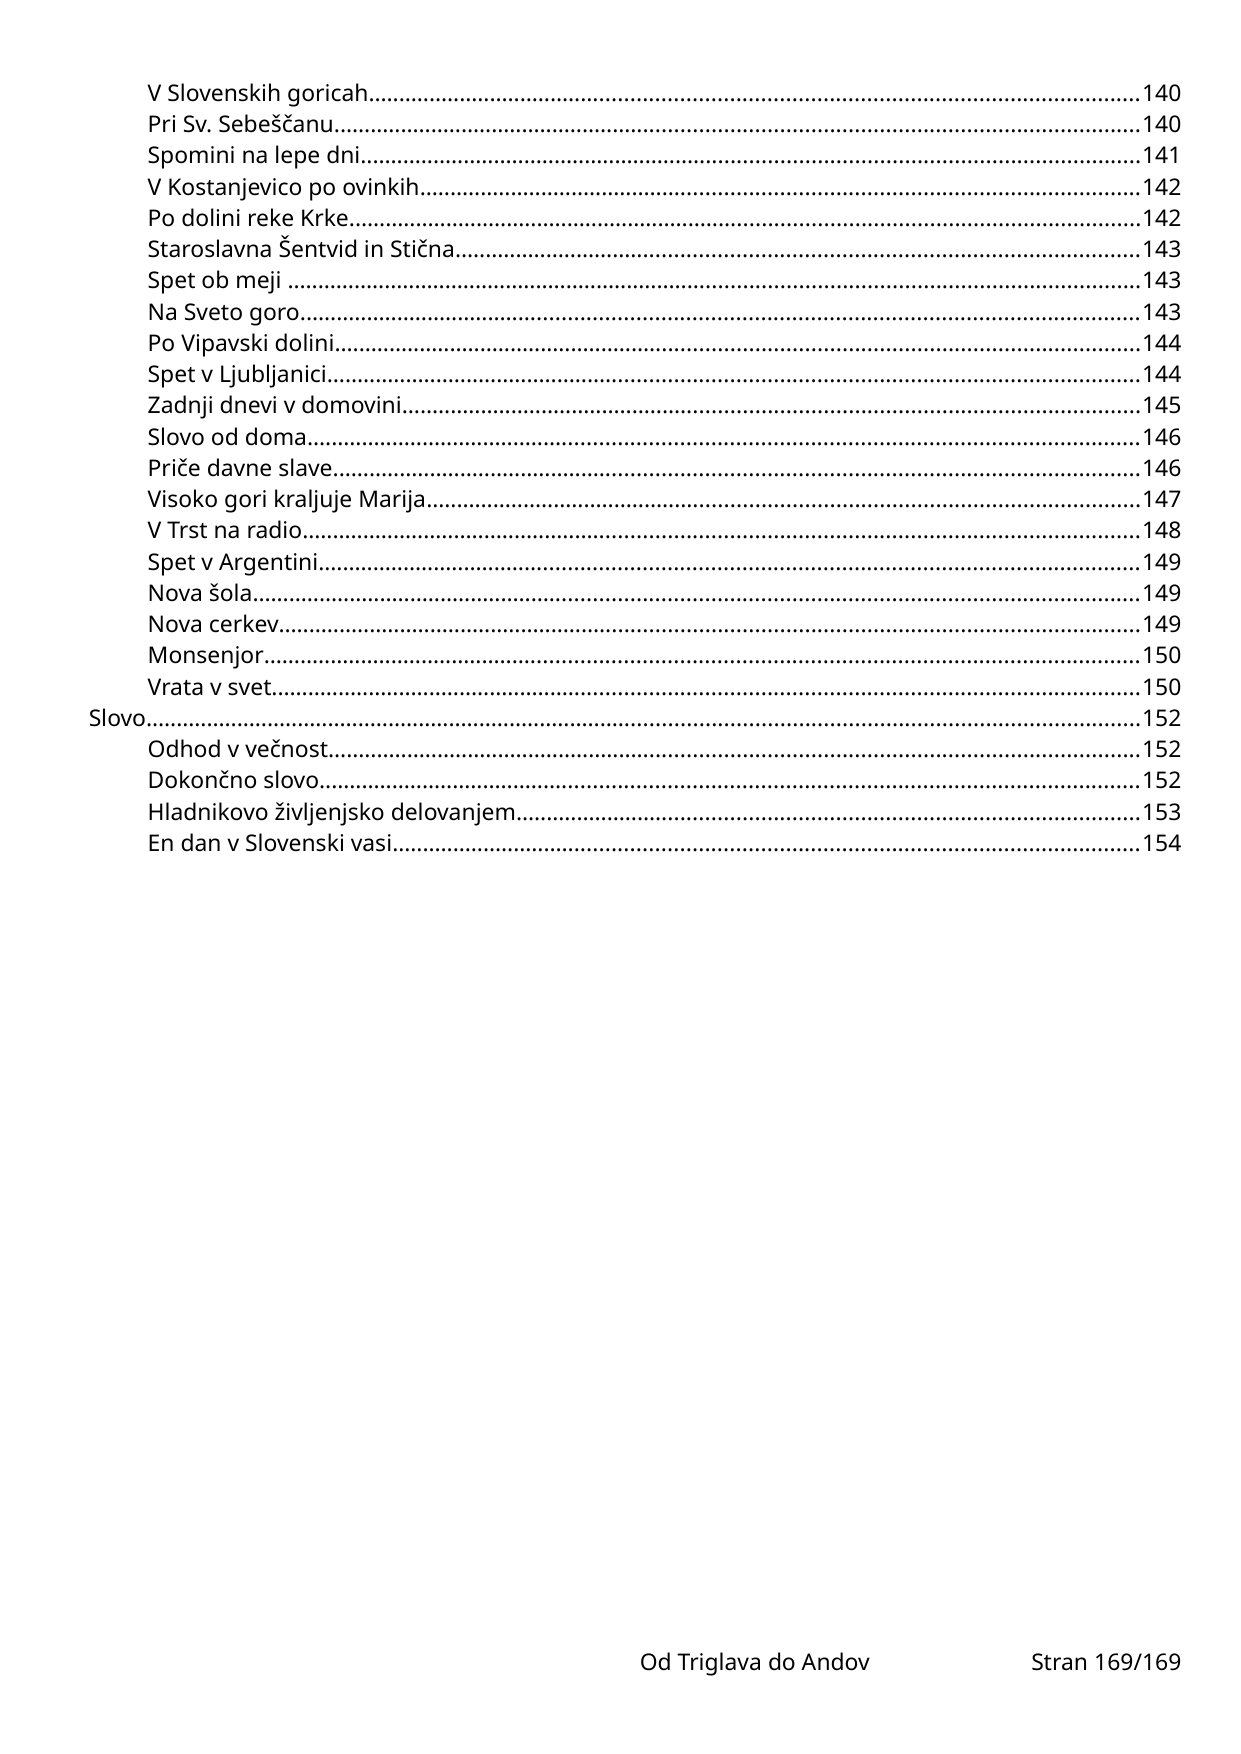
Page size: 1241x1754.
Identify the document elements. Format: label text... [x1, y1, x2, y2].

text Vrata v svet 150 [147, 671, 1181, 702]
text Pri Sv. Sebeščanu 140 [147, 108, 1181, 139]
text Dokončno slovo 152 [147, 764, 1181, 796]
text Hladnikovo življenjsko delovanjem 153 [147, 796, 1181, 827]
text Slovo 152 [88, 702, 1181, 733]
text Monsenjor 150 [147, 639, 1181, 671]
text Visoko gori kraljuje Marija 147 [147, 483, 1181, 514]
text Nova šola 149 [147, 577, 1181, 608]
text V Slovenskih goricah 140 [147, 77, 1181, 108]
text Staroslavna Šentvid in Stična 143 [147, 233, 1181, 264]
text Spet v Argentini 149 [147, 546, 1181, 577]
text Zadnji dnevi v domovini 145 [147, 389, 1181, 421]
text Spomini na lepe dni 141 [147, 139, 1181, 171]
text Odhod v večnost 152 [147, 733, 1181, 764]
text V Kostanjevico po ovinkih 142 [147, 171, 1181, 202]
text Slovo od doma 146 [147, 421, 1181, 452]
text Spet ob meji 143 [147, 264, 1181, 296]
text Po Vipavski dolini 144 [147, 327, 1181, 358]
text En dan v Slovenski vasi 154 [147, 827, 1181, 858]
text Nova cerkev 149 [147, 608, 1181, 639]
text Po dolini reke Krke 142 [147, 202, 1181, 233]
text Spet v Ljubljanici 144 [147, 358, 1181, 389]
text V Trst na radio 148 [147, 514, 1181, 546]
text Na Sveto goro. 143 [147, 296, 1181, 327]
text Priče davne slave 146 [147, 452, 1181, 483]
